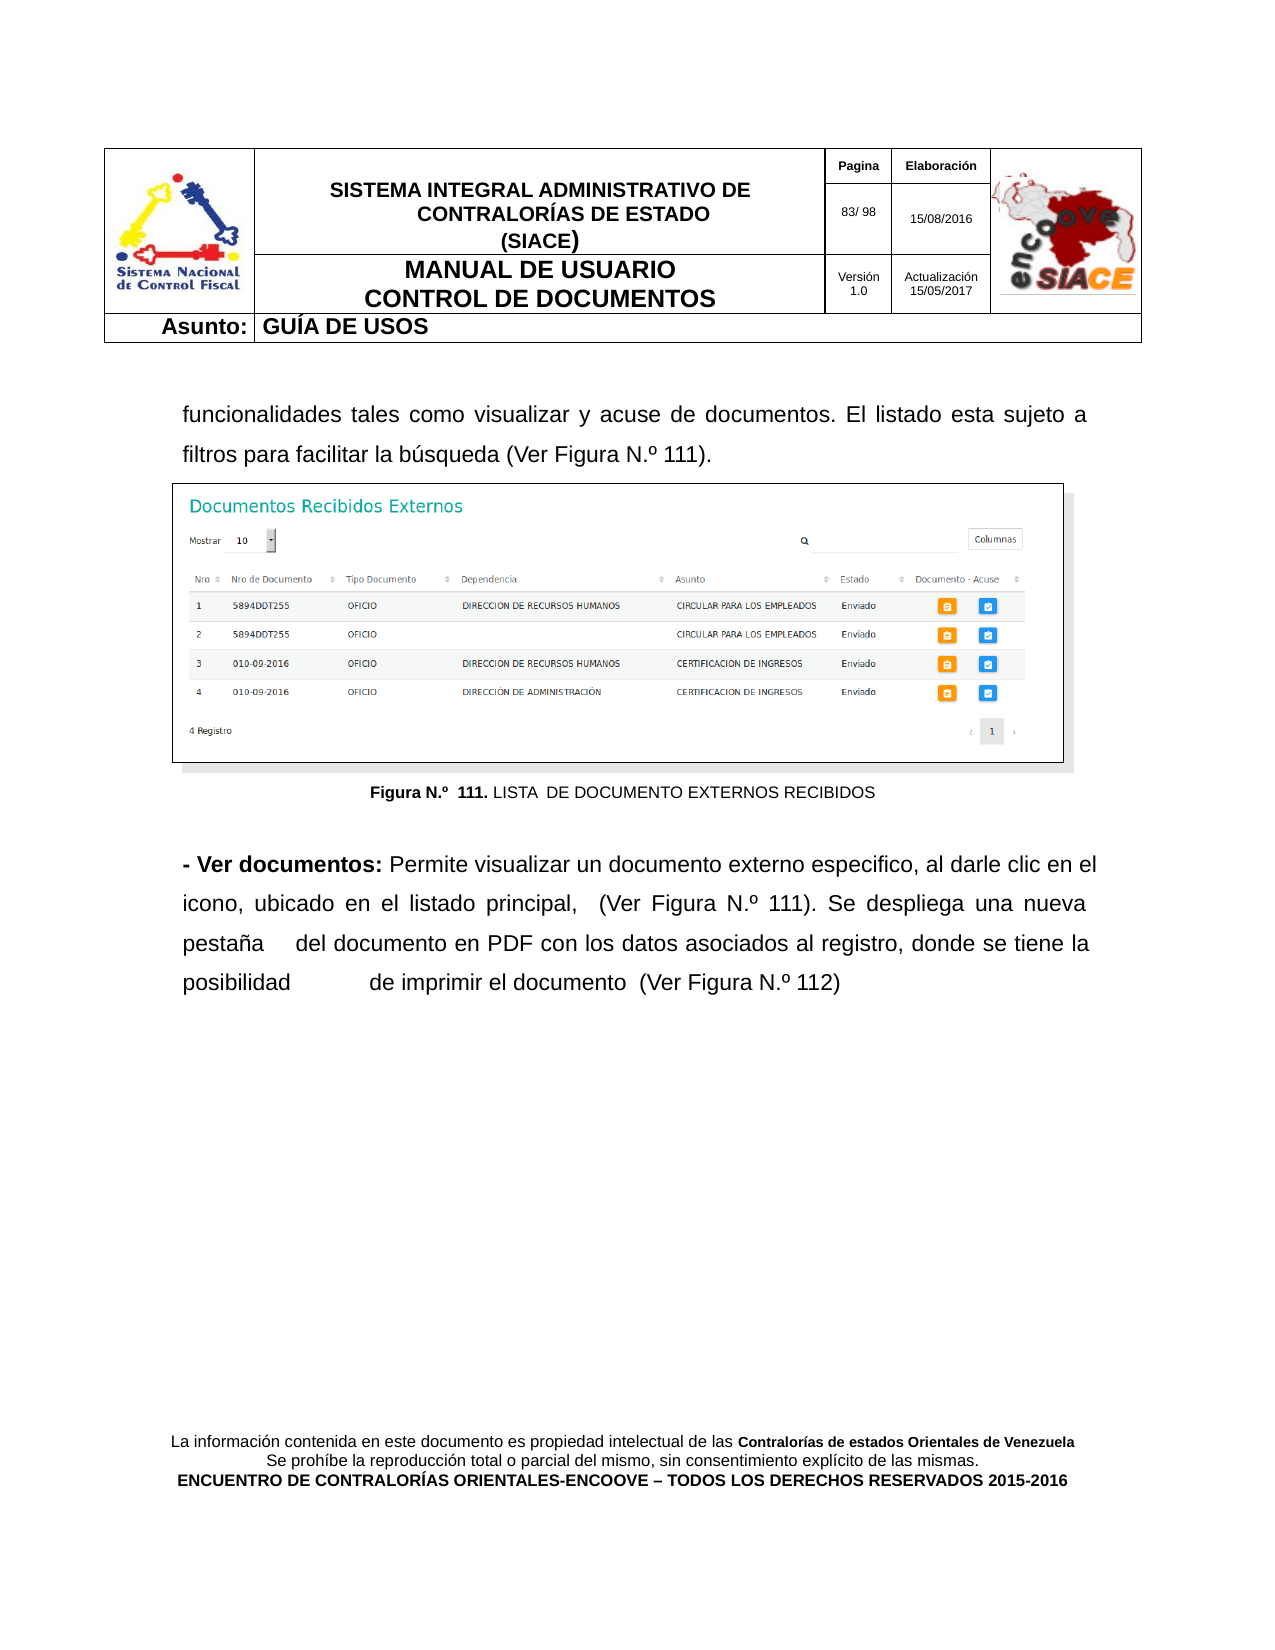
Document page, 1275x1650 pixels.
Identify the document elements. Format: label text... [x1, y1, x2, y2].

text - Ver documentos: Permite visualizar un documento externo especifico, al darle clic en el icono, ubicado en el listado principal, (Ver Figura N.º 111). Se despliega una nueva pestaña del documento en PDF con los datos asociados al registro, donde se tiene la posibilidad de imprimir el documento (Ver Figura N.º 112) [148, 851, 1098, 996]
text funcionalidades tales como visualizar y acuse de documentos. El listado esta sujeto a filtros para facilitar la búsqueda (Ver Figura N.º 111). [148, 401, 1098, 467]
text Figura N.º 111. LISTA DE DOCUMENTO EXTERNOS RECIBIDOS [148, 760, 1098, 802]
picture [106, 169, 252, 296]
picture [175, 485, 1060, 760]
picture [991, 169, 1137, 296]
